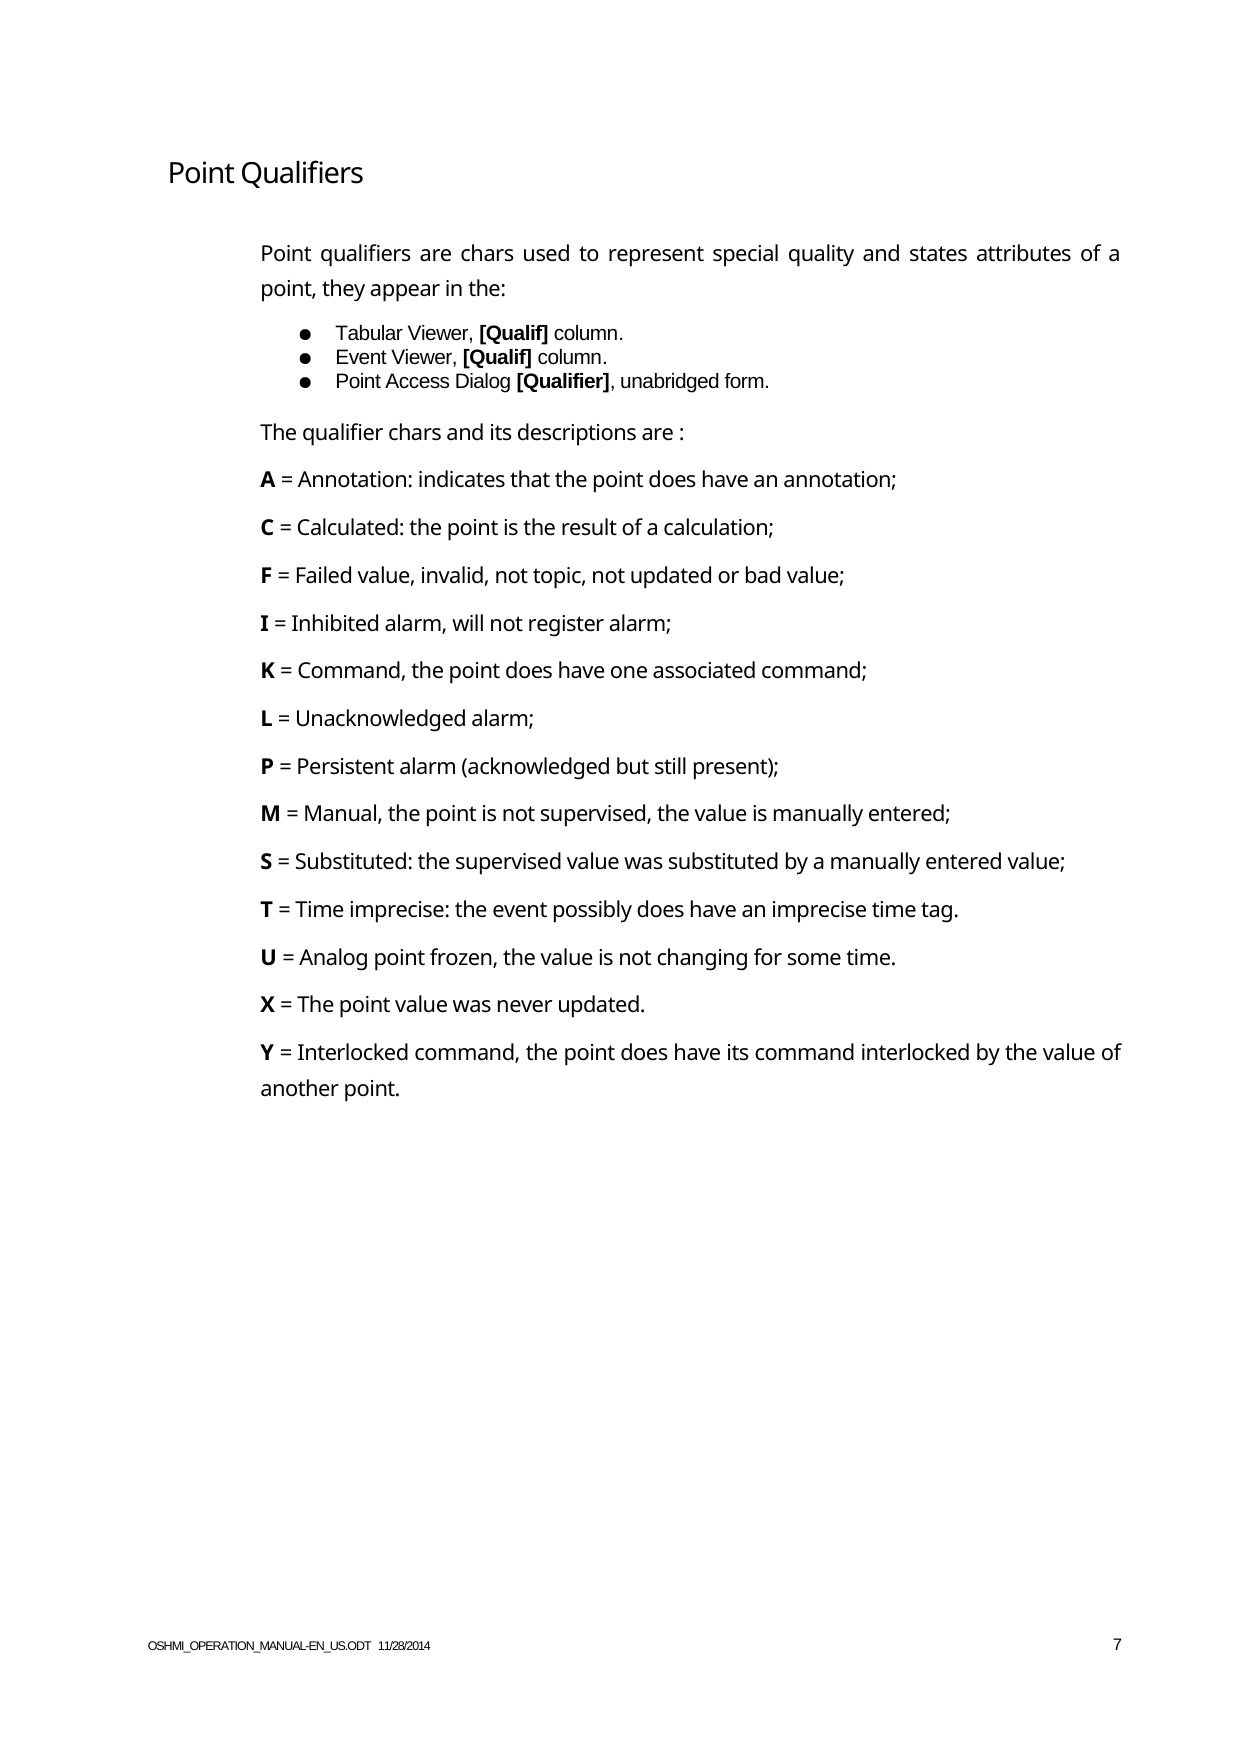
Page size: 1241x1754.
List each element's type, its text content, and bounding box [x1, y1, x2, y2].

text A = Annotation: indicates that the point does have an annotation; [260, 464, 1122, 494]
text I = Inhibited alarm, will not register alarm; [260, 608, 1122, 637]
text C = Calculated: the point is the result of a calculation; [260, 512, 1122, 542]
list Tabular Viewer, [Qualif] column. [298, 321, 1122, 345]
text Y = Interlocked command, the point does have its command interlocked by the value of another point. [260, 1037, 1122, 1102]
text Point qualifiers are chars used to represent special quality and states attributes of a point, they appear in the: [260, 237, 1122, 303]
text M = Manual, the point is not supervised, the value is manually entered; [260, 798, 1122, 828]
text U = Analog point frozen, the value is not changing for some time. [260, 942, 1122, 971]
text F = Failed value, invalid, not topic, not updated or bad value; [260, 560, 1122, 590]
text P = Persistent alarm (acknowledged but still present); [260, 751, 1122, 781]
text T = Time imprecise: the event possibly does have an imprecise time tag. [260, 894, 1122, 924]
text L = Unacknowledged alarm; [260, 703, 1122, 733]
list Event Viewer, [Qualif] column. [298, 345, 1122, 369]
text S = Substituted: the supervised value was substituted by a manually entered value; [260, 846, 1122, 876]
subtitle Point Qualifiers [161, 146, 1122, 211]
text The qualifier chars and its descriptions are : [260, 417, 1122, 447]
list Point Access Dialog [Qualifier], unabridged form. [298, 369, 1122, 393]
text X = The point value was never updated. [260, 989, 1122, 1019]
text K = Command, the point does have one associated command; [260, 655, 1122, 685]
